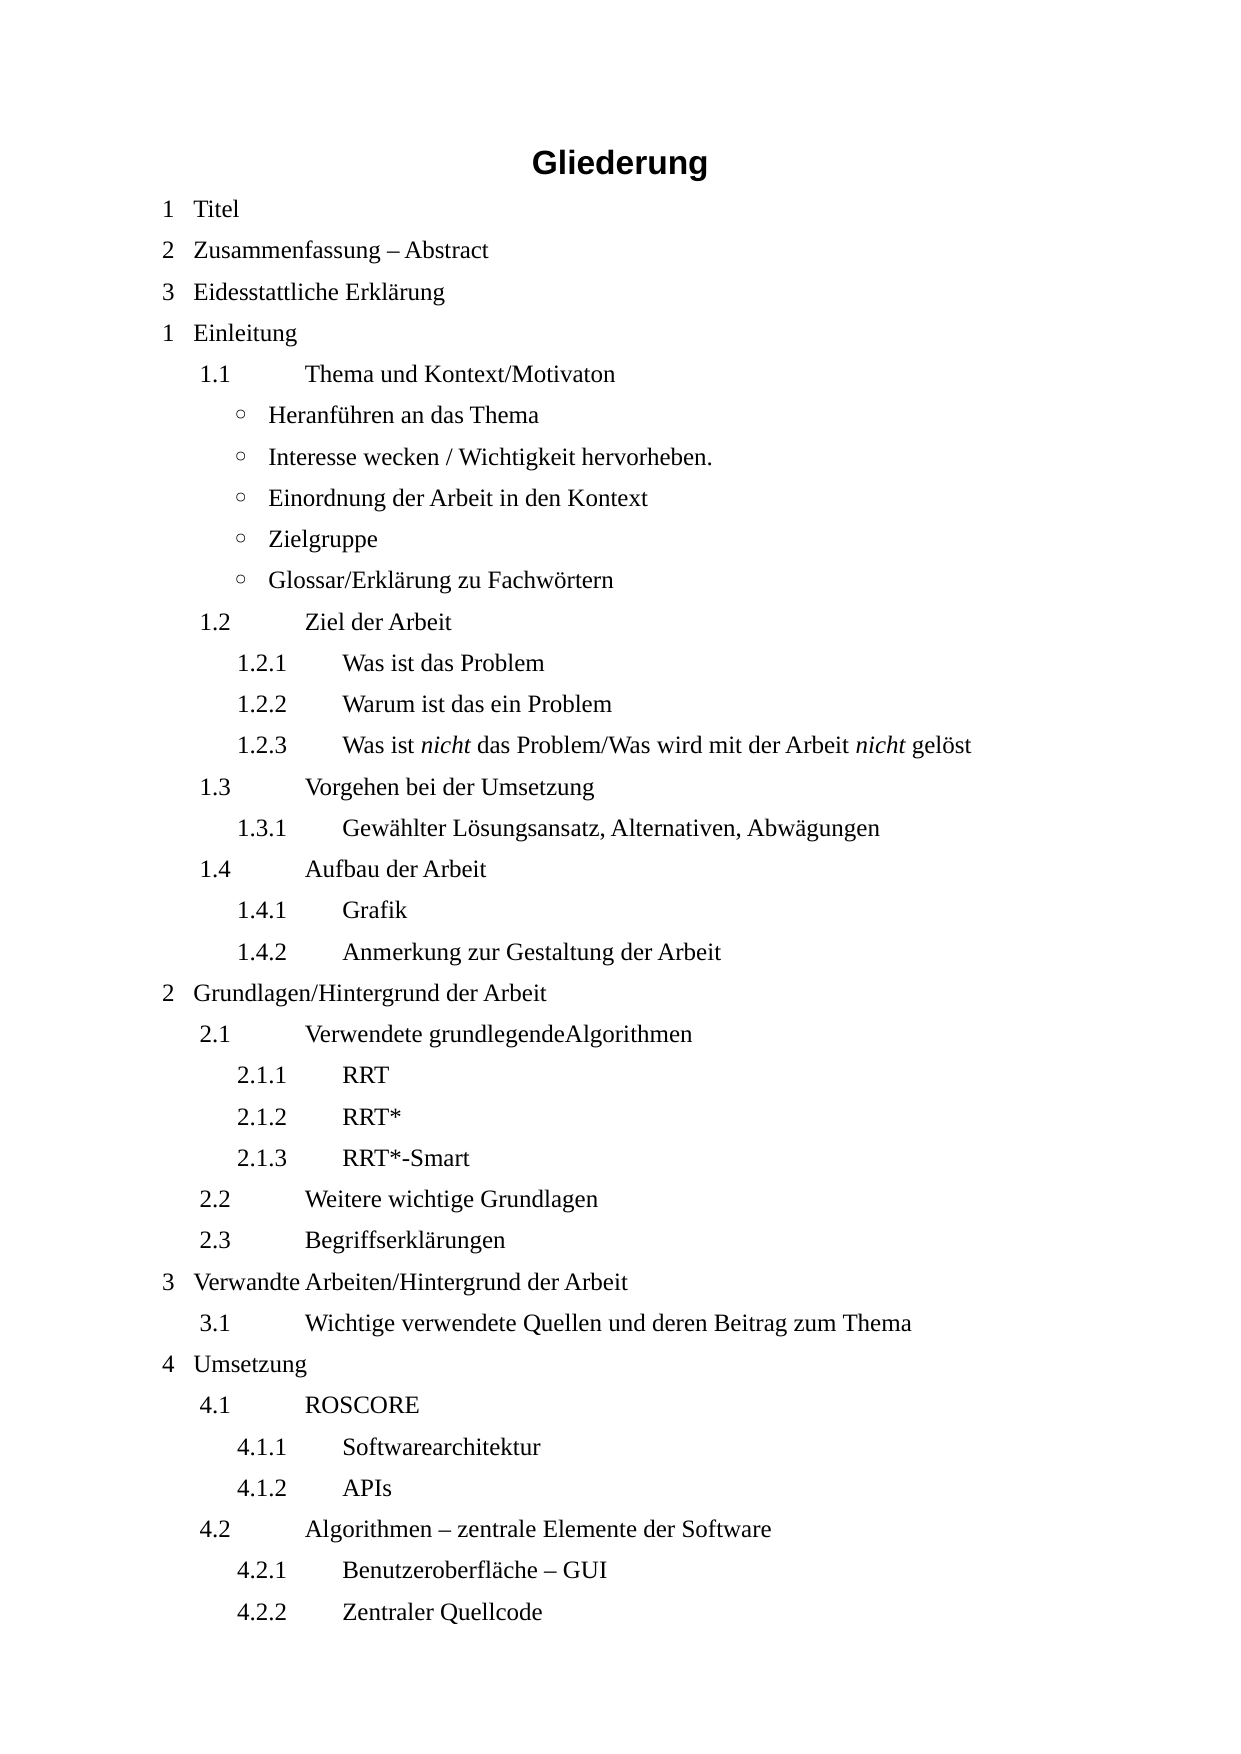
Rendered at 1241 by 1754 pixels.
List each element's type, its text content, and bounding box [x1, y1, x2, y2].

list Was ist nicht das Problem/Was wird mit der Arbeit nicht gelöst [231, 731, 1122, 759]
list Gewählter Lösungsansatz, Alternativen, Abwägungen [231, 813, 1122, 842]
list Heranführen an das Thema [231, 401, 1122, 429]
list Einleitung [156, 318, 1122, 347]
list Verwendete grundlegendeAlgorithmen [193, 1019, 1122, 1048]
list Grafik [231, 896, 1122, 924]
list Glossar/Erklärung zu Fachwörtern [231, 566, 1122, 594]
list Einordnung der Arbeit in den Kontext [231, 483, 1122, 512]
list Softwarearchitektur [231, 1432, 1122, 1461]
list RRT* [231, 1102, 1122, 1131]
list Anmerkung zur Gestaltung der Arbeit [231, 937, 1122, 966]
list APIs [231, 1473, 1122, 1502]
list Aufbau der Arbeit [193, 854, 1122, 883]
list RRT [231, 1061, 1122, 1089]
list RRT*-Smart [231, 1143, 1122, 1172]
list Thema und Kontext/Motivaton [193, 359, 1122, 388]
list Algorithmen – zentrale Elemente der Software [193, 1514, 1122, 1543]
list Wichtige verwendete Quellen und deren Beitrag zum Thema [193, 1308, 1122, 1337]
list Zentraler Quellcode [231, 1597, 1122, 1626]
list Warum ist das ein Problem [231, 689, 1122, 718]
list Zusammenfassung – Abstract [156, 236, 1122, 264]
list Was ist das Problem [231, 648, 1122, 677]
list Vorgehen bei der Umsetzung [193, 772, 1122, 801]
subtitle Gliederung [118, 143, 1122, 182]
list Benutzeroberfläche – GUI [231, 1556, 1122, 1584]
list Zielgruppe [231, 524, 1122, 553]
list ROSCORE [193, 1391, 1122, 1419]
list Eidesstattliche Erklärung [156, 277, 1122, 306]
list Umsetzung [156, 1349, 1122, 1378]
list Weitere wichtige Grundlagen [193, 1184, 1122, 1213]
list Grundlagen/Hintergrund der Arbeit [156, 978, 1122, 1007]
list Verwandte Arbeiten/Hintergrund der Arbeit [156, 1267, 1122, 1296]
list Begriffserklärungen [193, 1226, 1122, 1254]
list Titel [156, 194, 1122, 223]
list Ziel der Arbeit [193, 607, 1122, 636]
list Interesse wecken / Wichtigkeit hervorheben. [231, 442, 1122, 471]
